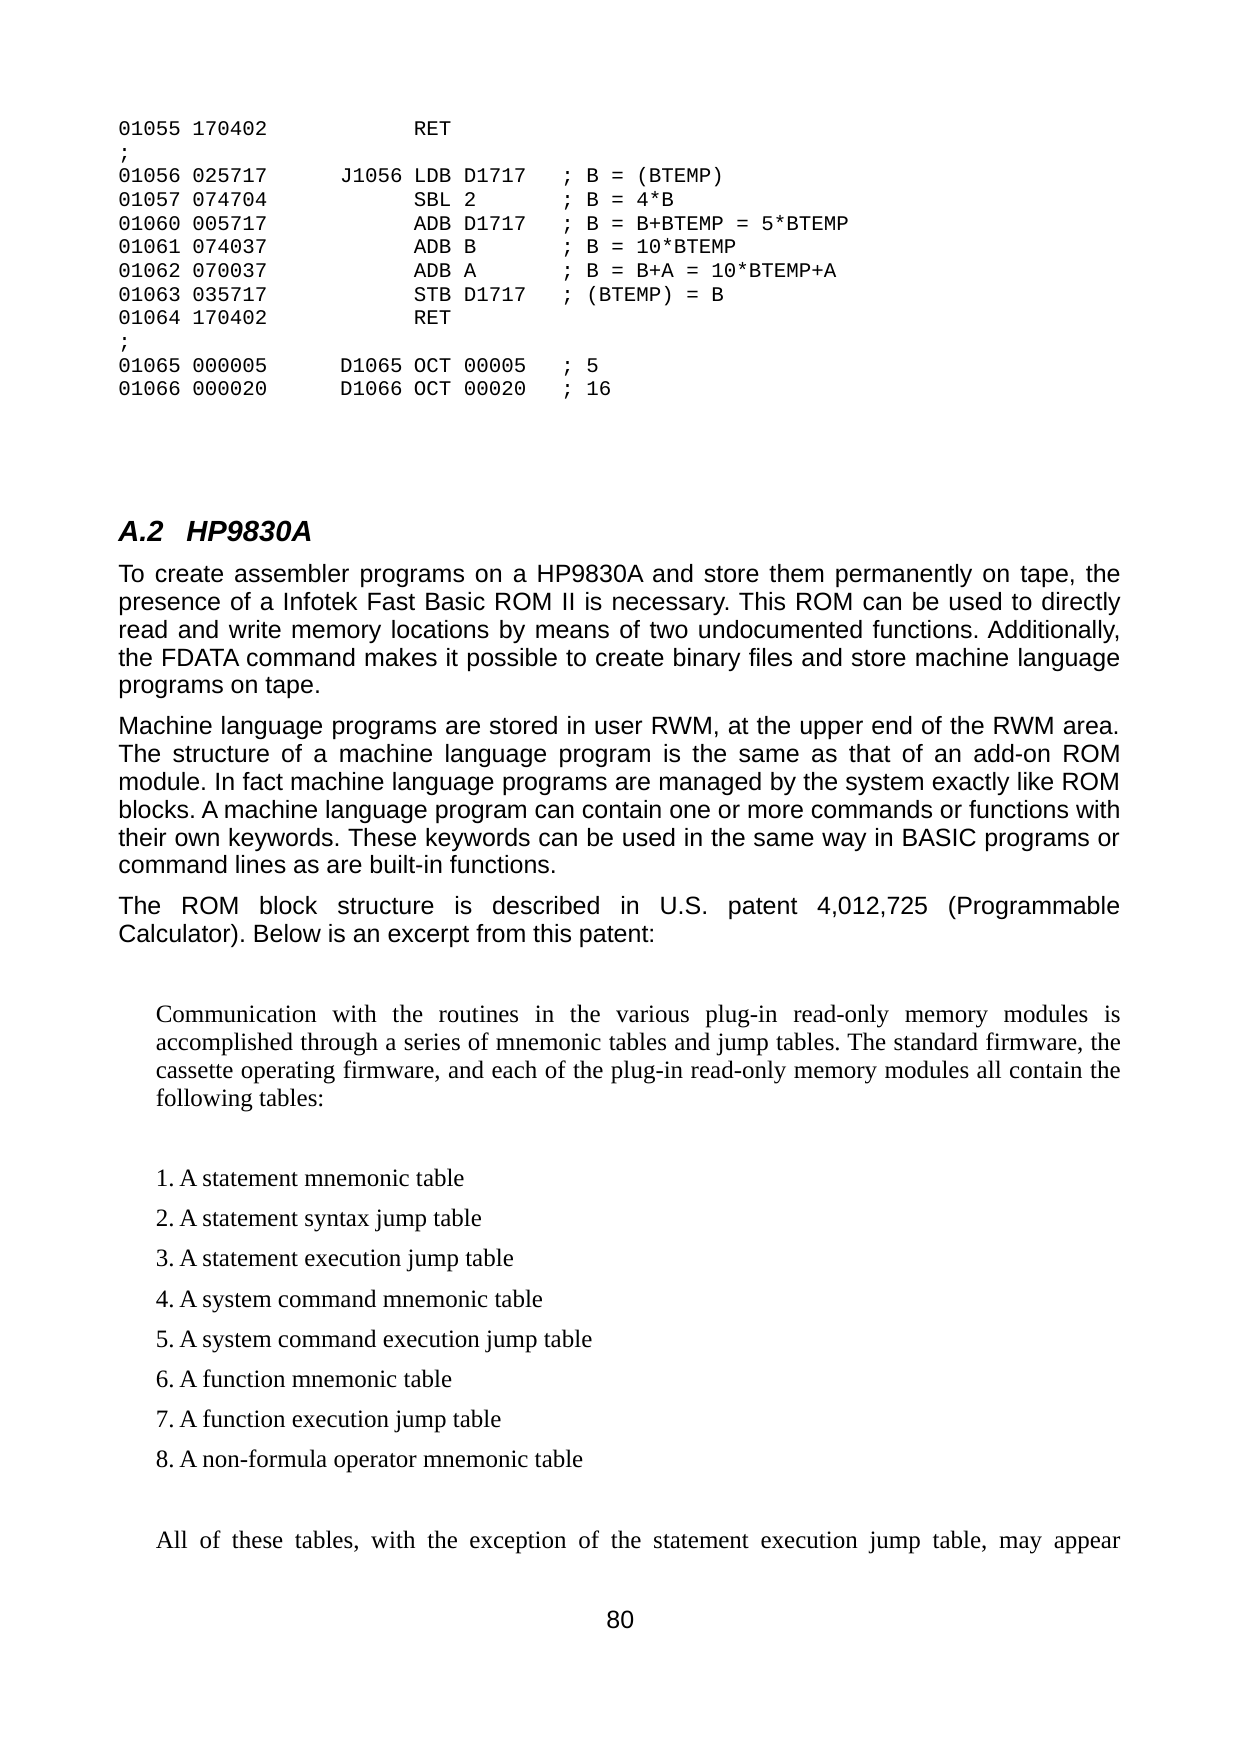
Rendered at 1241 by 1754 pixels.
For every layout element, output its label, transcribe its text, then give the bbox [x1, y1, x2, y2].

subtitle HP9830A [118, 514, 1122, 547]
text 01061 074037 ADB B ; B = 10*BTEMP [118, 236, 1122, 260]
text Machine language programs are stored in user RWM, at the upper end of the RWM area. The structure of a machine language program is the same as that of an add-on ROM module. In fact machine language programs are managed by the system exactly like ROM blocks. A machine language program can contain one or more commands or functions with their own keywords. These keywords can be used in the same way in BASIC programs or command lines as are built-in functions. [118, 712, 1122, 879]
text 8. A non-formula operator mnemonic table [156, 1446, 1122, 1473]
text 6. A function mnemonic table [156, 1365, 1122, 1393]
text To create assembler programs on a HP9830A and store them permanently on tape, the presence of a Infotek Fast Basic ROM II is necessary. This ROM can be used to directly read and write memory locations by means of two undocumented functions. Additionally, the FDATA command makes it possible to create binary files and store machine language programs on tape. [118, 560, 1122, 699]
text 01062 070037 ADB A ; B = B+A = 10*BTEMP+A [118, 260, 1122, 284]
text 01057 074704 SBL 2 ; B = 4*B [118, 189, 1122, 213]
text The ROM block structure is described in U.S. patent 4,012,725 (Programmable Calculator). Below is an excerpt from this patent: [118, 892, 1122, 948]
text ; [118, 331, 1122, 354]
text 01065 000005 D1065 OCT 00005 ; 5 [118, 354, 1122, 378]
text 4. A system command mnemonic table [156, 1285, 1122, 1312]
text 1. A statement mnemonic table [156, 1164, 1122, 1192]
text 01055 170402 RET [118, 118, 1122, 142]
text 3. A statement execution jump table [156, 1244, 1122, 1272]
text Communication with the routines in the various plug-in read-only memory modules is accomplished through a series of mnemonic tables and jump tables. The standard firmware, the cassette operating firmware, and each of the plug-in read-only memory modules all contain the following tables: [156, 1001, 1122, 1111]
text ; [118, 142, 1122, 165]
text 5. A system command execution jump table [156, 1325, 1122, 1353]
text 01064 170402 RET [118, 307, 1122, 331]
text 7. A function execution jump table [156, 1405, 1122, 1433]
text 2. A statement syntax jump table [156, 1204, 1122, 1232]
text 01063 035717 STB D1717 ; (BTEMP) = B [118, 284, 1122, 307]
text 01056 025717 J1056 LDB D1717 ; B = (BTEMP) [118, 165, 1122, 189]
text All of these tables, with the exception of the statement execution jump table, may appear [156, 1526, 1122, 1554]
text 01060 005717 ADB D1717 ; B = B+BTEMP = 5*BTEMP [118, 213, 1122, 236]
text 01066 000020 D1066 OCT 00020 ; 16 [118, 378, 1122, 402]
